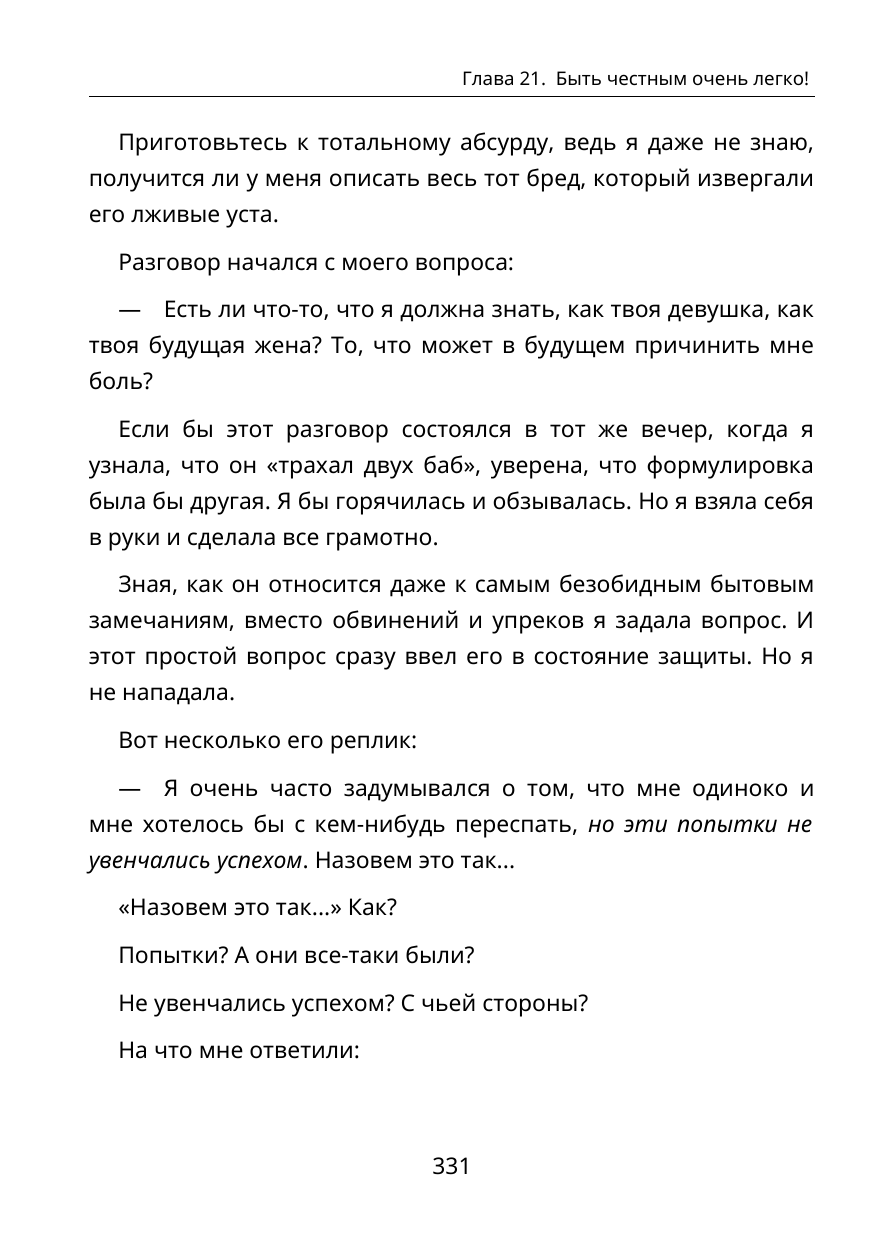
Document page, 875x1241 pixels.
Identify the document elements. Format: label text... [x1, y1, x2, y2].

text Вот несколько его реплик: [88, 724, 815, 755]
text Разговор начался с моего вопроса: [88, 246, 815, 277]
list Есть ли что-то, что я должна знать, как твоя девушка, как твоя будущая жена? То, что может в будущем причинить мне боль? [88, 293, 815, 396]
text Зная, как он относится даже к самым безобидным бытовым замечаниям, вместо обвинений и упреков я задала вопрос. И этот простой вопрос сразу ввел его в состояние защиты. Но я не нападала. [88, 568, 815, 707]
text «Назовем это так...» Как? [88, 891, 815, 922]
list Я очень часто задумывался о том, что мне одиноко и мне хотелось бы с кем-нибудь переспать, но эти попытки не увенчались успехом. Назовем это так... [88, 772, 815, 875]
text На что мне ответили: [88, 1034, 815, 1066]
text Приготовьтесь к тотальному абсурду, ведь я даже не знаю, получится ли у меня описать весь тот бред, который извергали его лживые уста. [88, 126, 815, 229]
text Если бы этот разговор состоялся в тот же вечер, когда я узнала, что он «трахал двух баб», уверена, что формулировка была бы другая. Я бы горячилась и обзывалась. Но я взяла себя в руки и сделала все грамотно. [88, 413, 815, 552]
text Не увенчались успехом? С чьей стороны? [88, 987, 815, 1018]
text Попытки? А они все-таки были? [88, 939, 815, 970]
